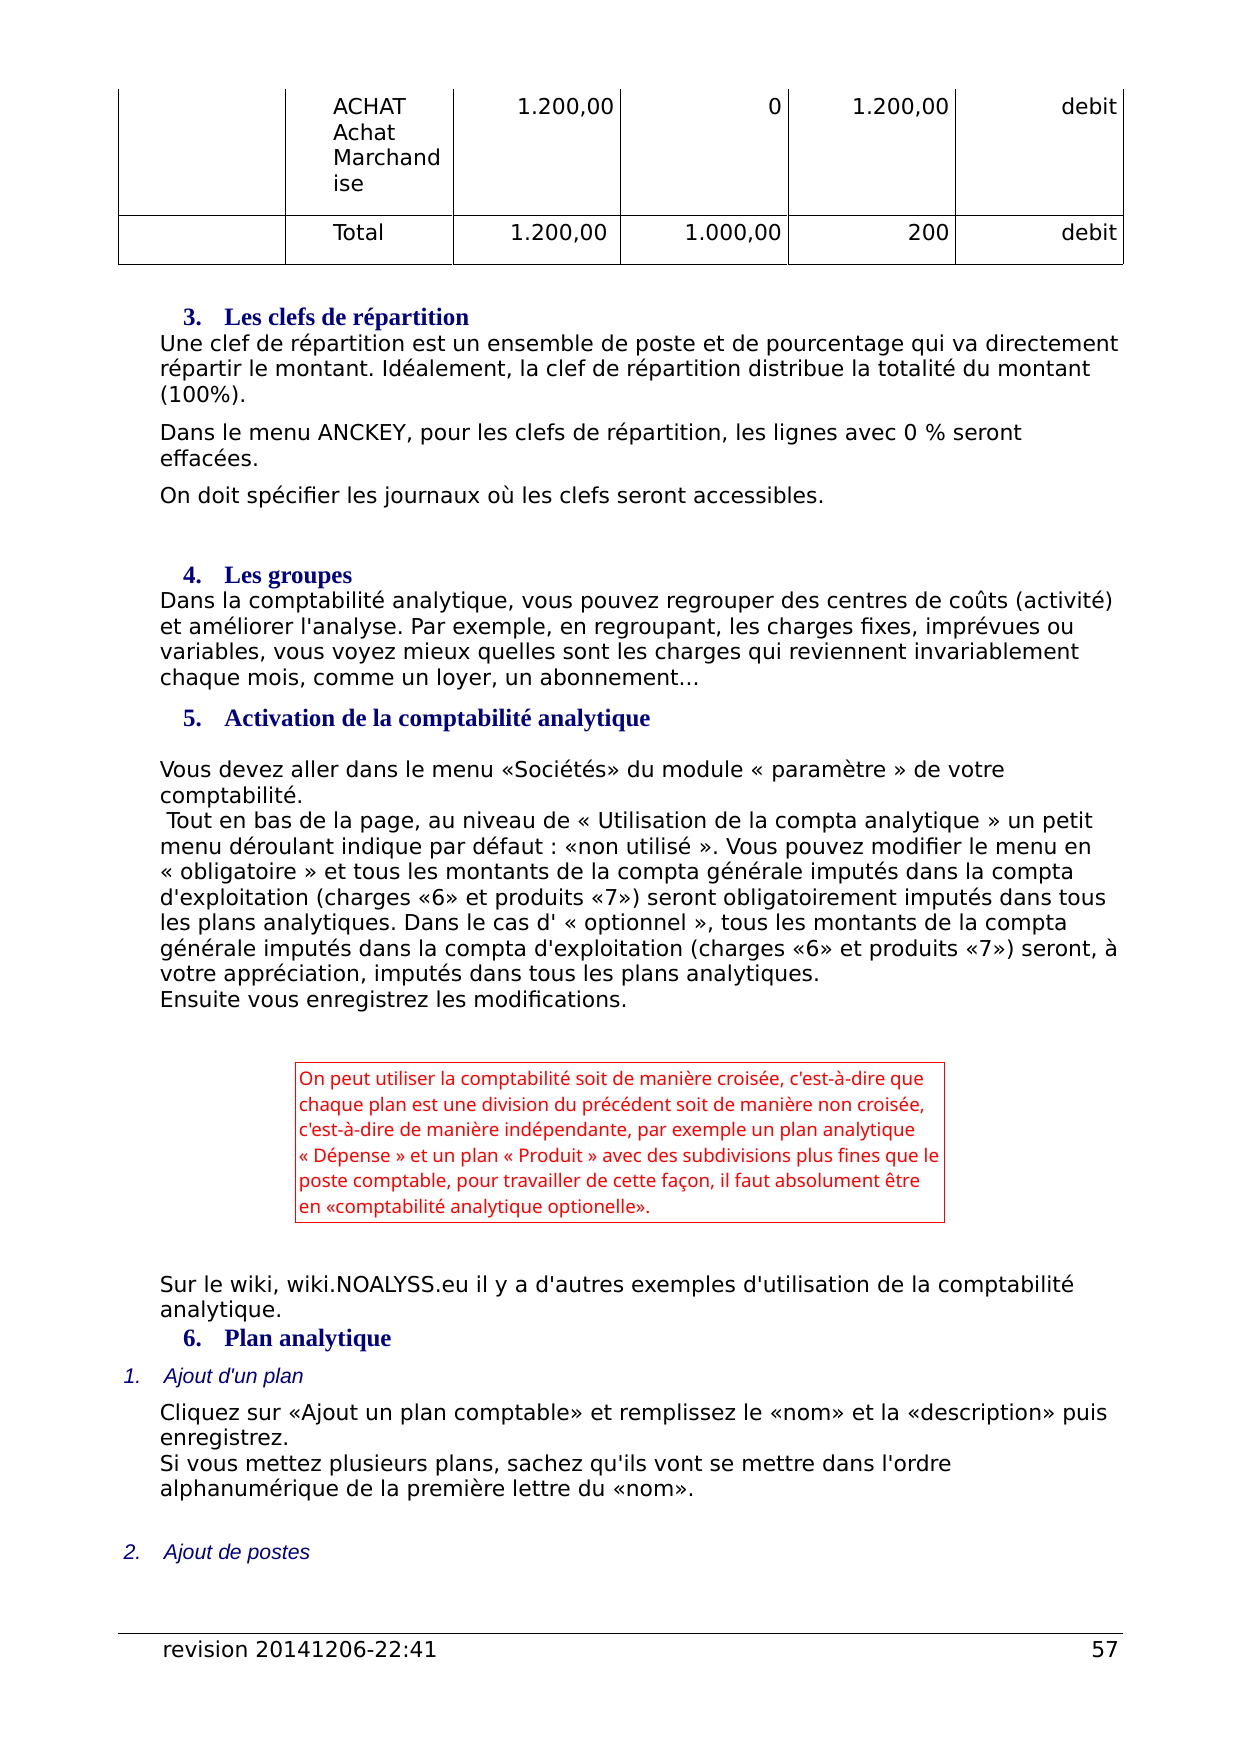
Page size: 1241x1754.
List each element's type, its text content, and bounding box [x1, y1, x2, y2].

text Une clef de répartition est un ensemble de poste et de pourcentage qui va directement répartir le montant. Idéalement, la clef de répartition distribue la totalité du montant (100%). [159, 331, 1123, 408]
text On doit spécifier les journaux où les clefs seront accessibles. [159, 484, 1123, 509]
subtitle Plan analytique [177, 1323, 1123, 1352]
subtitle Les groupes [177, 560, 1123, 588]
table_cell 1.200,00 [454, 216, 620, 264]
text Sur le wiki, wiki.NOALYSS.eu il y a d'autres exemples d'utilisation de la comptabilité analytique. [159, 1272, 1123, 1323]
text Cliquez sur «Ajout un plan comptable» et remplissez le «nom» et la «description» puis enregistrez. [159, 1400, 1123, 1451]
table_cell debit [956, 216, 1123, 264]
subtitle Ajout d'un plan [117, 1363, 1123, 1388]
table_cell 1.200,00 [789, 89, 955, 215]
subtitle Activation de la comptabilité analytique [177, 703, 1123, 732]
table_cell 0 [621, 89, 787, 215]
table_cell Total [286, 216, 452, 264]
table_cell 1.000,00 [621, 216, 787, 264]
table_cell ACHAT Achat Marchandise [286, 89, 452, 215]
table_cell 1.200,00 [454, 89, 620, 215]
subtitle Les clefs de répartition [177, 302, 1123, 331]
subtitle Ajout de postes [117, 1539, 1123, 1563]
table_cell debit [956, 89, 1123, 215]
text Dans la comptabilité analytique, vous pouvez regrouper des centres de coûts (activité) et améliorer l'analyse. Par exemple, en regroupant, les charges fixes, imprévues ou variables, vous voyez mieux quelles sont les charges qui reviennent invariablement chaque mois, comme un loyer, un abonnement... [159, 588, 1123, 691]
table_cell [119, 89, 285, 215]
text Ensuite vous enregistrez les modifications. [159, 987, 1123, 1012]
text Dans le menu ANCKEY, pour les clefs de répartition, les lignes avec 0 % seront effacées. [159, 420, 1123, 471]
table_cell 200 [789, 216, 955, 264]
text Tout en bas de la page, au niveau de « Utilisation de la compta analytique » un petit menu déroulant indique par défaut : «non utilisé ». Vous pouvez modifier le menu en « obligatoire » et tous les montants de la compta générale imputés dans la compta d'exploitation (charges «6» et produits «7») seront obligatoirement imputés dans tous les plans analytiques. Dans le cas d' « optionnel », tous les montants de la compta générale imputés dans la compta d'exploitation (charges «6» et produits «7») seront, à votre appréciation, imputés dans tous les plans analytiques. [159, 808, 1123, 987]
text On peut utiliser la comptabilité soit de manière croisée, c'est-à-dire que chaque plan est une division du précédent soit de manière non croisée, c'est-à-dire de manière indépendante, par exemple un plan analytique « Dépense » et un plan « Produit » avec des subdivisions plus fines que le poste comptable, pour travailler de cette façon, il faut absolument être en «comptabilité analytique optionelle». [296, 1063, 944, 1222]
table_cell [119, 216, 285, 264]
text Vous devez aller dans le menu «Sociétés» du module « paramètre » de votre comptabilité. [159, 757, 1123, 808]
text Si vous mettez plusieurs plans, sachez qu'ils vont se mettre dans l'ordre alphanumérique de la première lettre du «nom». [159, 1451, 1123, 1502]
